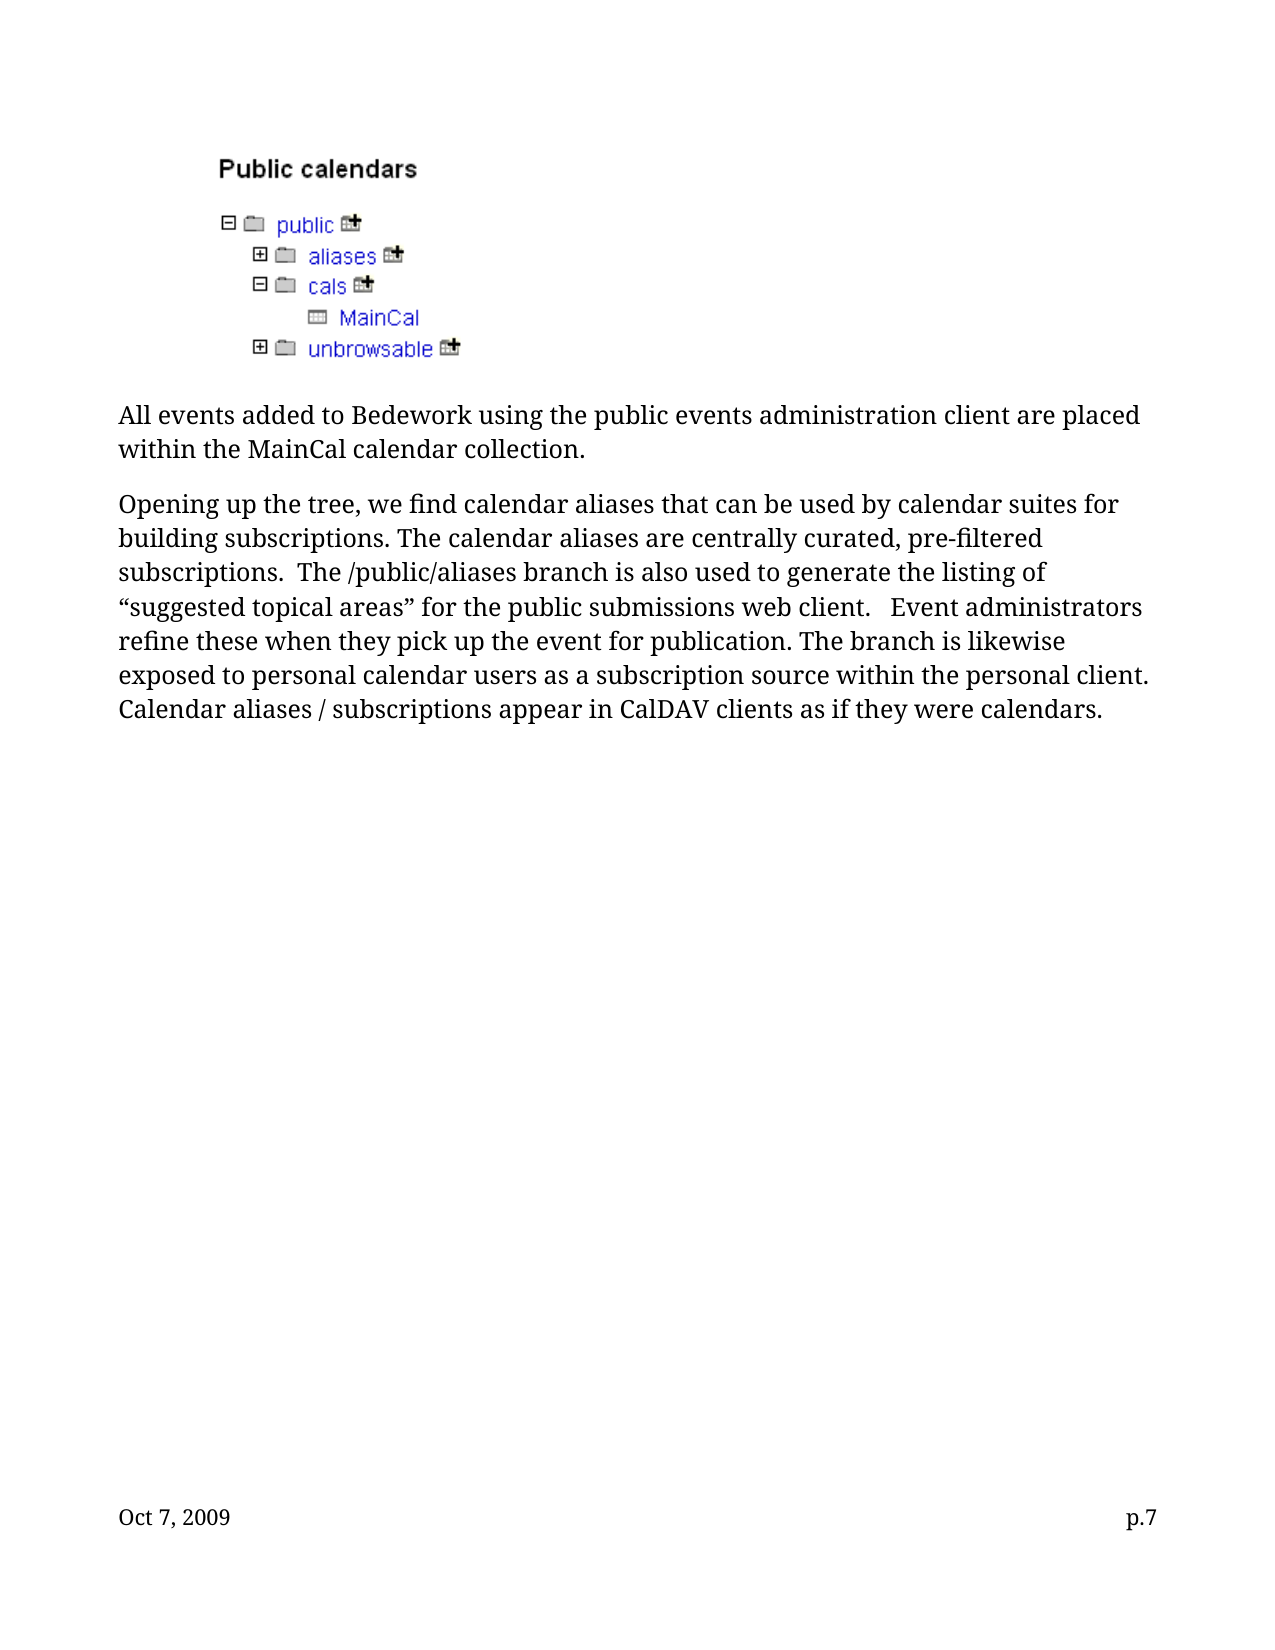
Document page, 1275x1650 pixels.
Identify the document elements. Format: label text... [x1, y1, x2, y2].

text Opening up the tree, we find calendar aliases that can be used by calendar suites for building subscriptions. The calendar aliases are centrally curated, pre-filtered subscriptions. The /public/aliases branch is also used to generate the listing of “suggested topical areas” for the public submissions web client. Event administrators refine these when they pick up the event for publication. The branch is likewise exposed to personal calendar users as a subscription source within the personal client. Calendar aliases / subscriptions appear in CalDAV clients as if they were calendars. [118, 487, 1157, 725]
picture [201, 140, 492, 398]
text All events added to Bedework using the public events administration client are placed within the MainCal calendar collection. [118, 118, 1157, 466]
